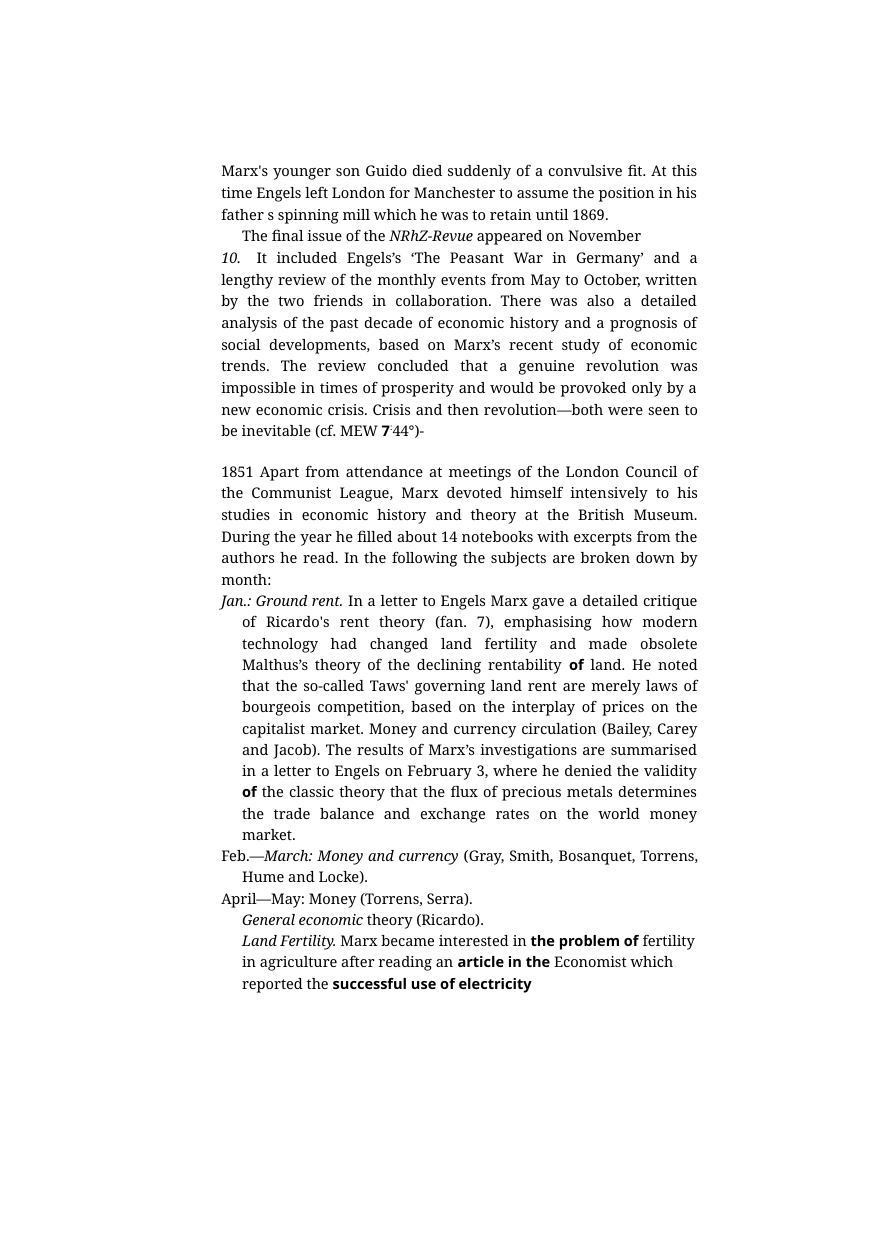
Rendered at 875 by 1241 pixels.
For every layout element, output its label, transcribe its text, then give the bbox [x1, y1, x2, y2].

text Land Fertility. Marx became interested in the problem of fertility in agriculture after reading an article in the Economist which reported the successful use of electricity [242, 930, 698, 993]
text General economic theory (Ricardo). [242, 908, 706, 930]
text 1851 Apart from attendance at meetings of the London Council of the Communist League, Marx devoted himself inten­sively to his studies in economic history and theory at the British Museum. During the year he filled about 14 notebooks with excerpts from the authors he read. In the following the subjects are broken down by month: [221, 460, 698, 590]
text The final issue of the NRhZ-Revue appeared on November [242, 224, 706, 246]
list It included Engels’s ‘The Peasant War in Germany’ and a lengthy review of the monthly events from May to October, written by the two friends in collaboration. There was also a detailed analysis of the past decade of economic history and a prognosis of social developments, based on Marx’s recent study of economic trends. The review concluded that a genuine revo­lution was impossible in times of prosperity and would be provoked only by a new economic crisis. Crisis and then revo­lution—both were seen to be inevitable (cf. MEW 7:44°)- [221, 246, 698, 441]
text Jan.: Ground rent. In a letter to Engels Marx gave a detailed critique of Ricardo's rent theory (fan. 7), emphasising how modern technology had changed land fertility and made obsolete Malthus’s theory of the declining rentability of land. He noted that the so-called Taws' governing land rent are merely laws of bourgeois competition, based on the interplay of prices on the capitalist market. Money and currency circulation (Bailey, Carey and Jacob). The results of Marx’s investigations are summarised in a letter to Engels on February 3, where he denied the validity of the classic theory that the flux of precious metals determines the trade balance and exchange rates on the world money market. [221, 590, 698, 845]
text Feb.—March: Money and currency (Gray, Smith, Bosanquet, Torrens, Hume and Locke). [221, 845, 698, 887]
text April—May: Money (Torrens, Serra). [221, 887, 706, 908]
text Marx's younger son Guido died suddenly of a convulsive fit. At this time Engels left London for Manchester to assume the position in his father s spinning mill which he was to retain until 1869. [221, 159, 698, 224]
